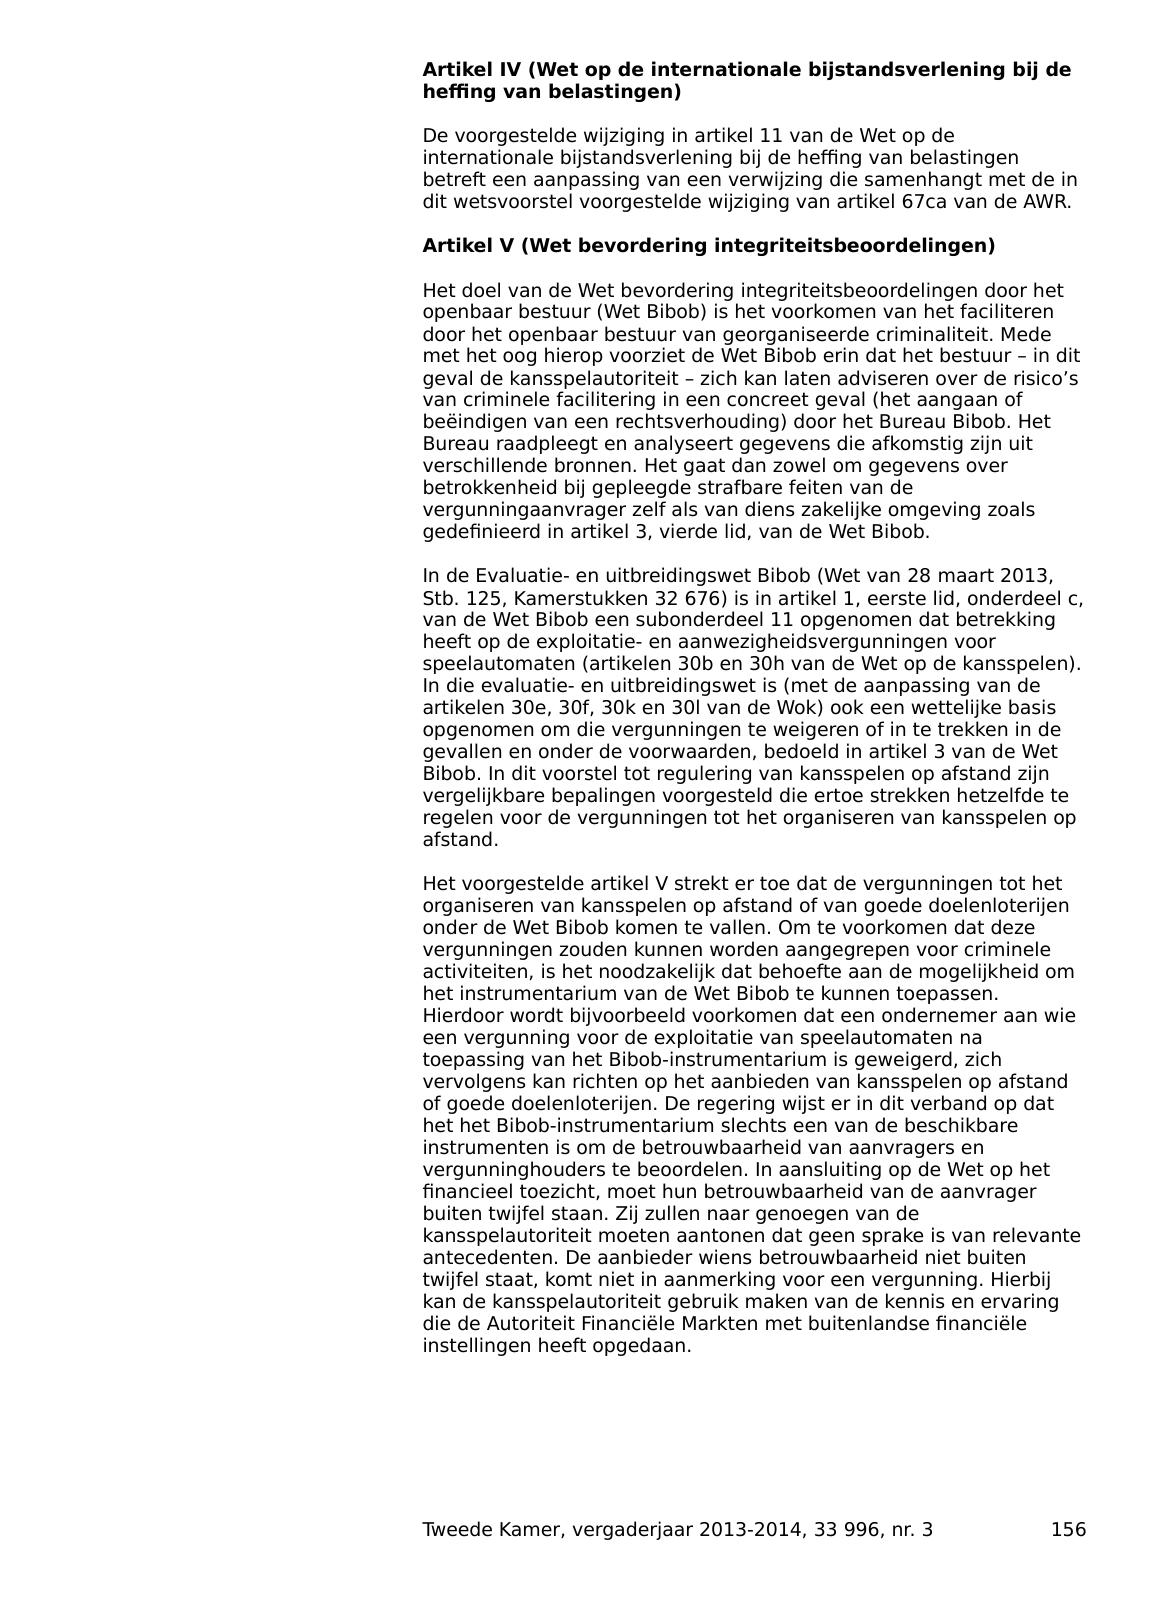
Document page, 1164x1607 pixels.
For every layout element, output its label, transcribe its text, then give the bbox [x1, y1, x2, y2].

text De voorgestelde wijziging in artikel 11 van de Wet op de internationale bijstandsverlening bij de heffing van belastingen betreft een aanpassing van een verwijzing die samenhangt met de in dit wetsvoorstel voorgestelde wijziging van artikel 67ca van de AWR. [422, 125, 1087, 213]
subtitle Artikel V (Wet bevordering integriteitsbeoordelingen) [422, 235, 1087, 257]
text Het voorgestelde artikel V strekt er toe dat de vergunningen tot het organiseren van kansspelen op afstand of van goede doelenloterijen onder de Wet Bibob komen te vallen. Om te voorkomen dat deze vergunningen zouden kunnen worden aangegrepen voor criminele activiteiten, is het noodzakelijk dat behoefte aan de mogelijkheid om het instrumentarium van de Wet Bibob te kunnen toepassen. Hierdoor wordt bijvoorbeeld voorkomen dat een ondernemer aan wie een vergunning voor de exploitatie van speelautomaten na toepassing van het Bibob-instrumentarium is geweigerd, zich vervolgens kan richten op het aanbieden van kansspelen op afstand of goede doelenloterijen. De regering wijst er in dit verband op dat het het Bibob-instrumentarium slechts een van de beschikbare instrumenten is om de betrouwbaarheid van aanvragers en vergunninghouders te beoordelen. In aansluiting op de Wet op het financieel toezicht, moet hun betrouwbaarheid van de aanvrager buiten twijfel staan. Zij zullen naar genoegen van de kansspelautoriteit moeten aantonen dat geen sprake is van relevante antecedenten. De aanbieder wiens betrouwbaarheid niet buiten twijfel staat, komt niet in aanmerking voor een vergunning. Hierbij kan de kansspelautoriteit gebruik maken van de kennis en ervaring die de Autoriteit Financiële Markten met buitenlandse financiële instellingen heeft opgedaan. [422, 873, 1087, 1357]
text In de Evaluatie- en uitbreidingswet Bibob (Wet van 28 maart 2013, Stb. 125, Kamerstukken 32 676) is in artikel 1, eerste lid, onderdeel c, van de Wet Bibob een subonderdeel 11 opgenomen dat betrekking heeft op de exploitatie- en aanwezigheidsvergunningen voor speelautomaten (artikelen 30b en 30h van de Wet op de kansspelen). In die evaluatie- en uitbreidingswet is (met de aanpassing van de artikelen 30e, 30f, 30k en 30l van de Wok) ook een wettelijke basis opgenomen om die vergunningen te weigeren of in te trekken in de gevallen en onder de voorwaarden, bedoeld in artikel 3 van de Wet Bibob. In dit voorstel tot regulering van kansspelen op afstand zijn vergelijkbare bepalingen voorgesteld die ertoe strekken hetzelfde te regelen voor de vergunningen tot het organiseren van kansspelen op afstand. [422, 565, 1087, 851]
text Het doel van de Wet bevordering integriteitsbeoordelingen door het openbaar bestuur (Wet Bibob) is het voorkomen van het faciliteren door het openbaar bestuur van georganiseerde criminaliteit. Mede met het oog hierop voorziet de Wet Bibob erin dat het bestuur – in dit geval de kansspelautoriteit – zich kan laten adviseren over de risico’s van criminele facilitering in een concreet geval (het aangaan of beëindigen van een rechtsverhouding) door het Bureau Bibob. Het Bureau raadpleegt en analyseert gegevens die afkomstig zijn uit verschillende bronnen. Het gaat dan zowel om gegevens over betrokkenheid bij gepleegde strafbare feiten van de vergunningaanvrager zelf als van diens zakelijke omgeving zoals gedefinieerd in artikel 3, vierde lid, van de Wet Bibob. [422, 279, 1087, 543]
subtitle Artikel IV (Wet op de internationale bijstandsverlening bij de heffing van belastingen) [422, 59, 1087, 103]
